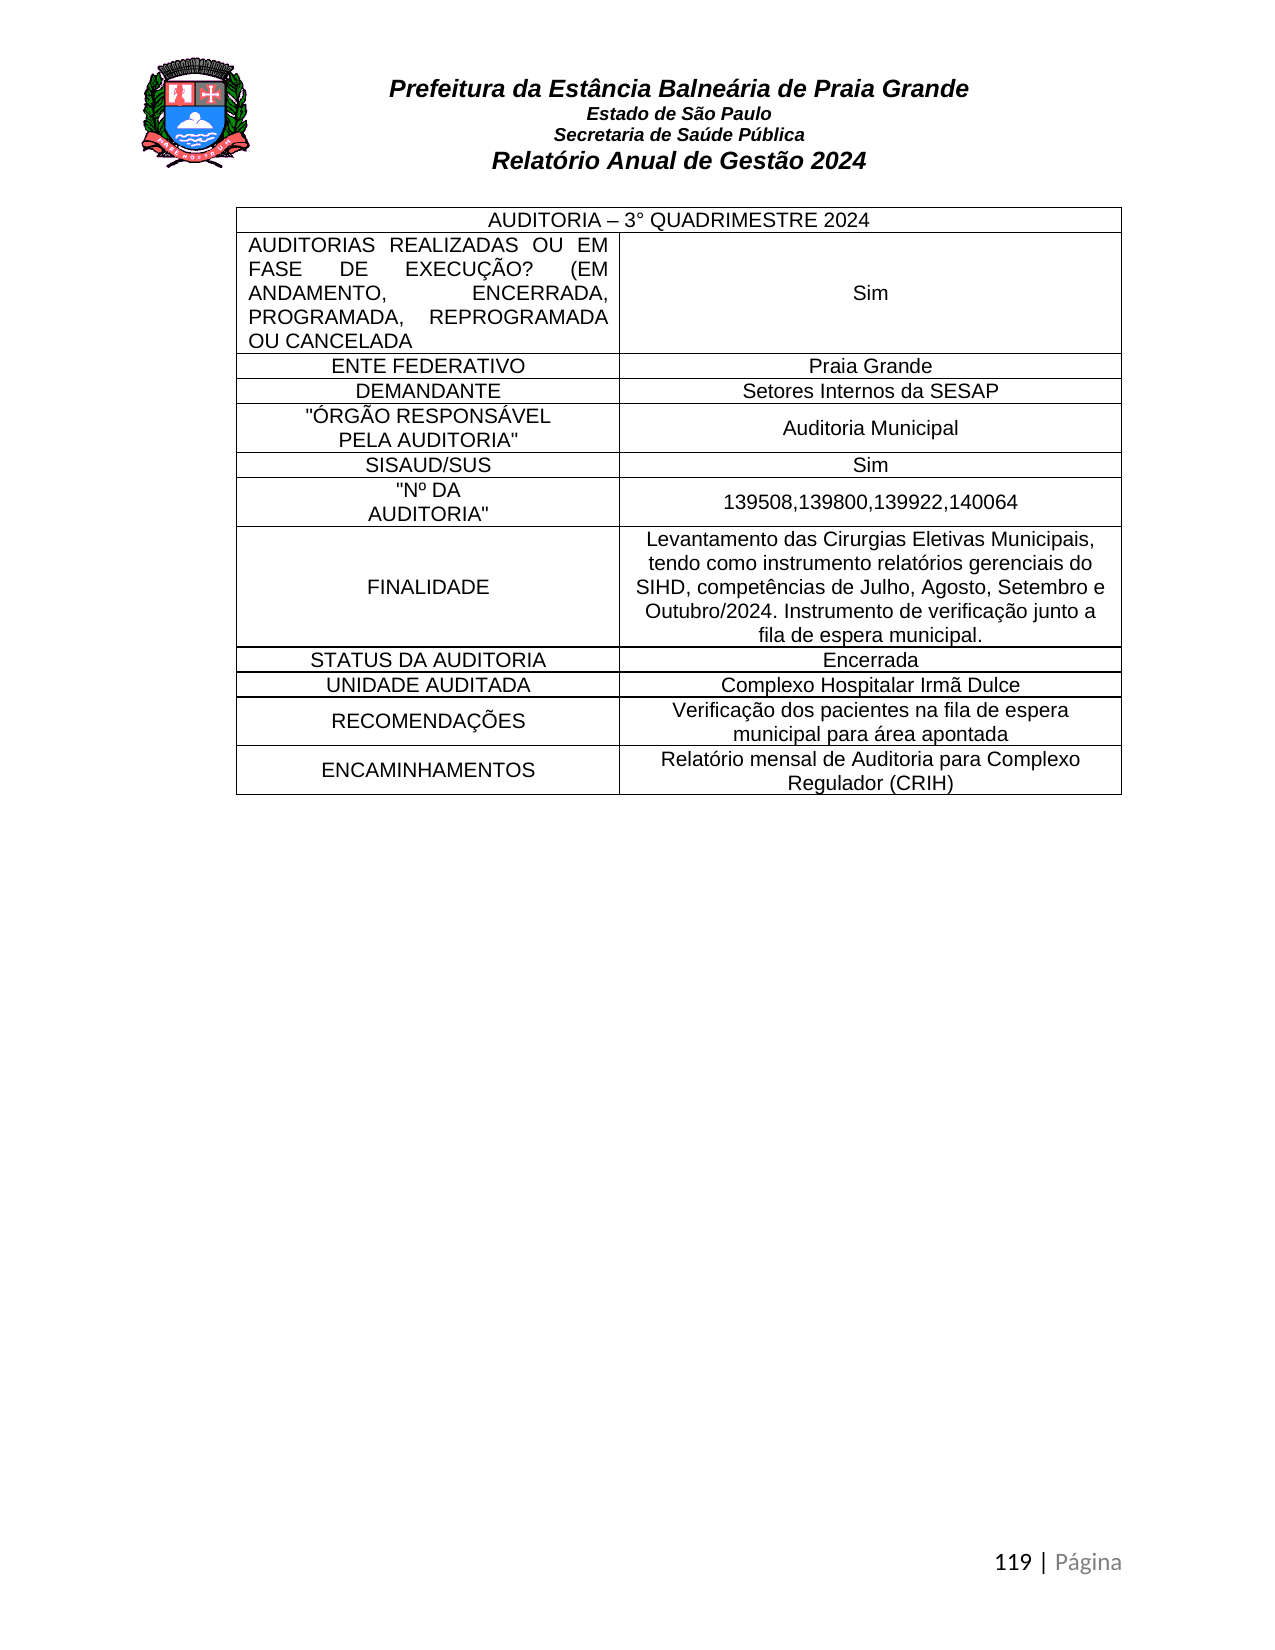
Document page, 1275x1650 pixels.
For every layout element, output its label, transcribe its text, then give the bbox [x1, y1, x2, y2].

table_cell 139508,139800,139922,140064 [620, 478, 1121, 526]
table_cell STATUS DA AUDITORIA [237, 648, 619, 671]
table_cell SISAUD/SUS [237, 453, 619, 477]
table_cell Sim [620, 233, 1121, 353]
table_cell UNIDADE AUDITADA [237, 673, 619, 696]
table_cell Sim [620, 453, 1121, 477]
table_cell Encerrada [620, 648, 1121, 671]
table_cell ENCAMINHAMENTOS [237, 746, 619, 794]
table_cell FINALIDADE [237, 527, 619, 646]
table_cell DEMANDANTE [237, 379, 619, 403]
table_cell Levantamento das Cirurgias Eletivas Municipais, tendo como instrumento relatórios gerenciais do SIHD, competências de Julho, Agosto, Setembro e Outubro/2024. Instrumento de verificação junto a fila de espera municipal. [620, 527, 1121, 646]
table_cell Praia Grande [620, 354, 1121, 378]
table_cell Auditoria Municipal [620, 404, 1121, 452]
table_cell ENTE FEDERATIVO [237, 354, 619, 378]
table_cell "ÓRGÃO RESPONSÁVEL PELA AUDITORIA" [237, 404, 619, 452]
table_cell Setores Internos da SESAP [620, 379, 1121, 403]
picture [132, 55, 259, 172]
table_cell Complexo Hospitalar Irmã Dulce [620, 673, 1121, 696]
table_cell AUDITORIAS REALIZADAS OU EM FASE DE EXECUÇÃO? (EM ANDAMENTO, ENCERRADA, PROGRAMADA, REPROGRAMADA OU CANCELADA [237, 233, 619, 353]
table_cell Verificação dos pacientes na fila de espera municipal para área apontada [620, 698, 1121, 745]
table_header AUDITORIA – 3° QUADRIMESTRE 2024 [237, 208, 1121, 232]
table_cell "Nº DA AUDITORIA" [237, 478, 619, 526]
table_cell RECOMENDAÇÕES [237, 698, 619, 745]
table_cell Relatório mensal de Auditoria para Complexo Regulador (CRIH) [620, 746, 1121, 794]
